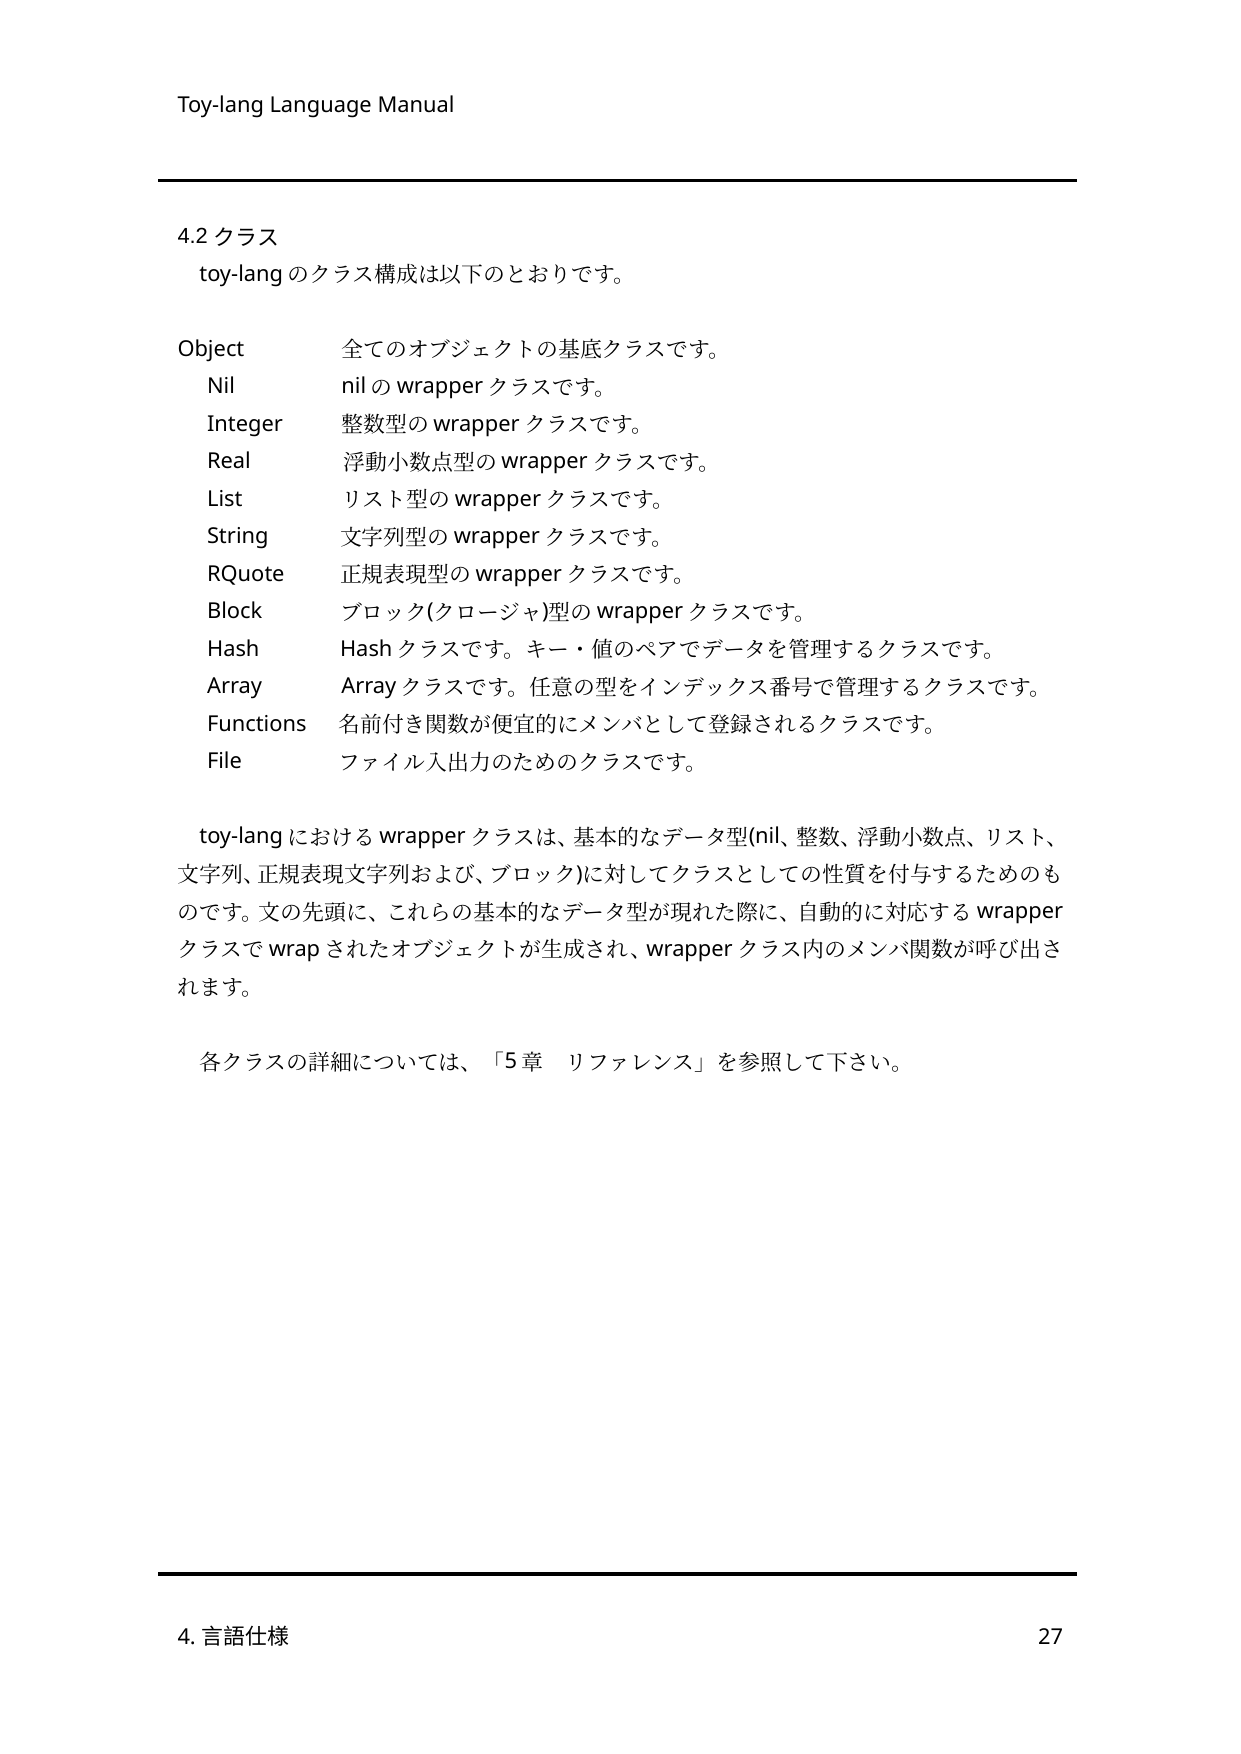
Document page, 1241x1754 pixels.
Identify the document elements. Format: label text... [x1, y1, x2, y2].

text Functions 名前付き関数が便宜的にメンバとして登録されるクラスです。 [207, 704, 1063, 742]
text toy-langにおけるwrapperクラスは、基本的なデータ型(nil、整数、浮動小数点、リスト、文字列、正規表現文字列および、ブロック)に対してクラスとしての性質を付与するためのものです。文の先頭に、これらの基本的なデータ型が現れた際に、自動的に対応するwrapperクラスでwrapされたオブジェクトが生成され、wrapperクラス内のメンバ関数が呼び出されます。 [177, 817, 1063, 1004]
text Hash Hashクラスです。キー・値のペアでデータを管理するクラスです。 [207, 629, 1063, 667]
text Nil nilのwrapperクラスです。 [207, 367, 1063, 404]
text Object 全てのオブジェクトの基底クラスです。 [177, 329, 1063, 367]
text toy-langのクラス構成は以下のとおりです。 [177, 254, 1063, 292]
text File ファイル入出力のためのクラスです。 [207, 742, 1063, 779]
text RQuote 正規表現型のwrapperクラスです。 [207, 554, 1063, 592]
text Integer 整数型のwrapperクラスです。 [207, 404, 1063, 442]
subtitle 4.2 クラス [177, 217, 1063, 254]
text List リスト型のwrapperクラスです。 [207, 479, 1063, 517]
text Real 浮動小数点型のwrapperクラスです。 [207, 442, 1063, 479]
text Block ブロック(クロージャ)型のwrapperクラスです。 [207, 592, 1063, 629]
text 各クラスの詳細については、「5章 リファレンス」を参照して下さい。 [177, 1042, 1063, 1079]
text Array Arrayクラスです。任意の型をインデックス番号で管理するクラスです。 [207, 667, 1063, 704]
text String 文字列型のwrapperクラスです。 [207, 517, 1063, 554]
